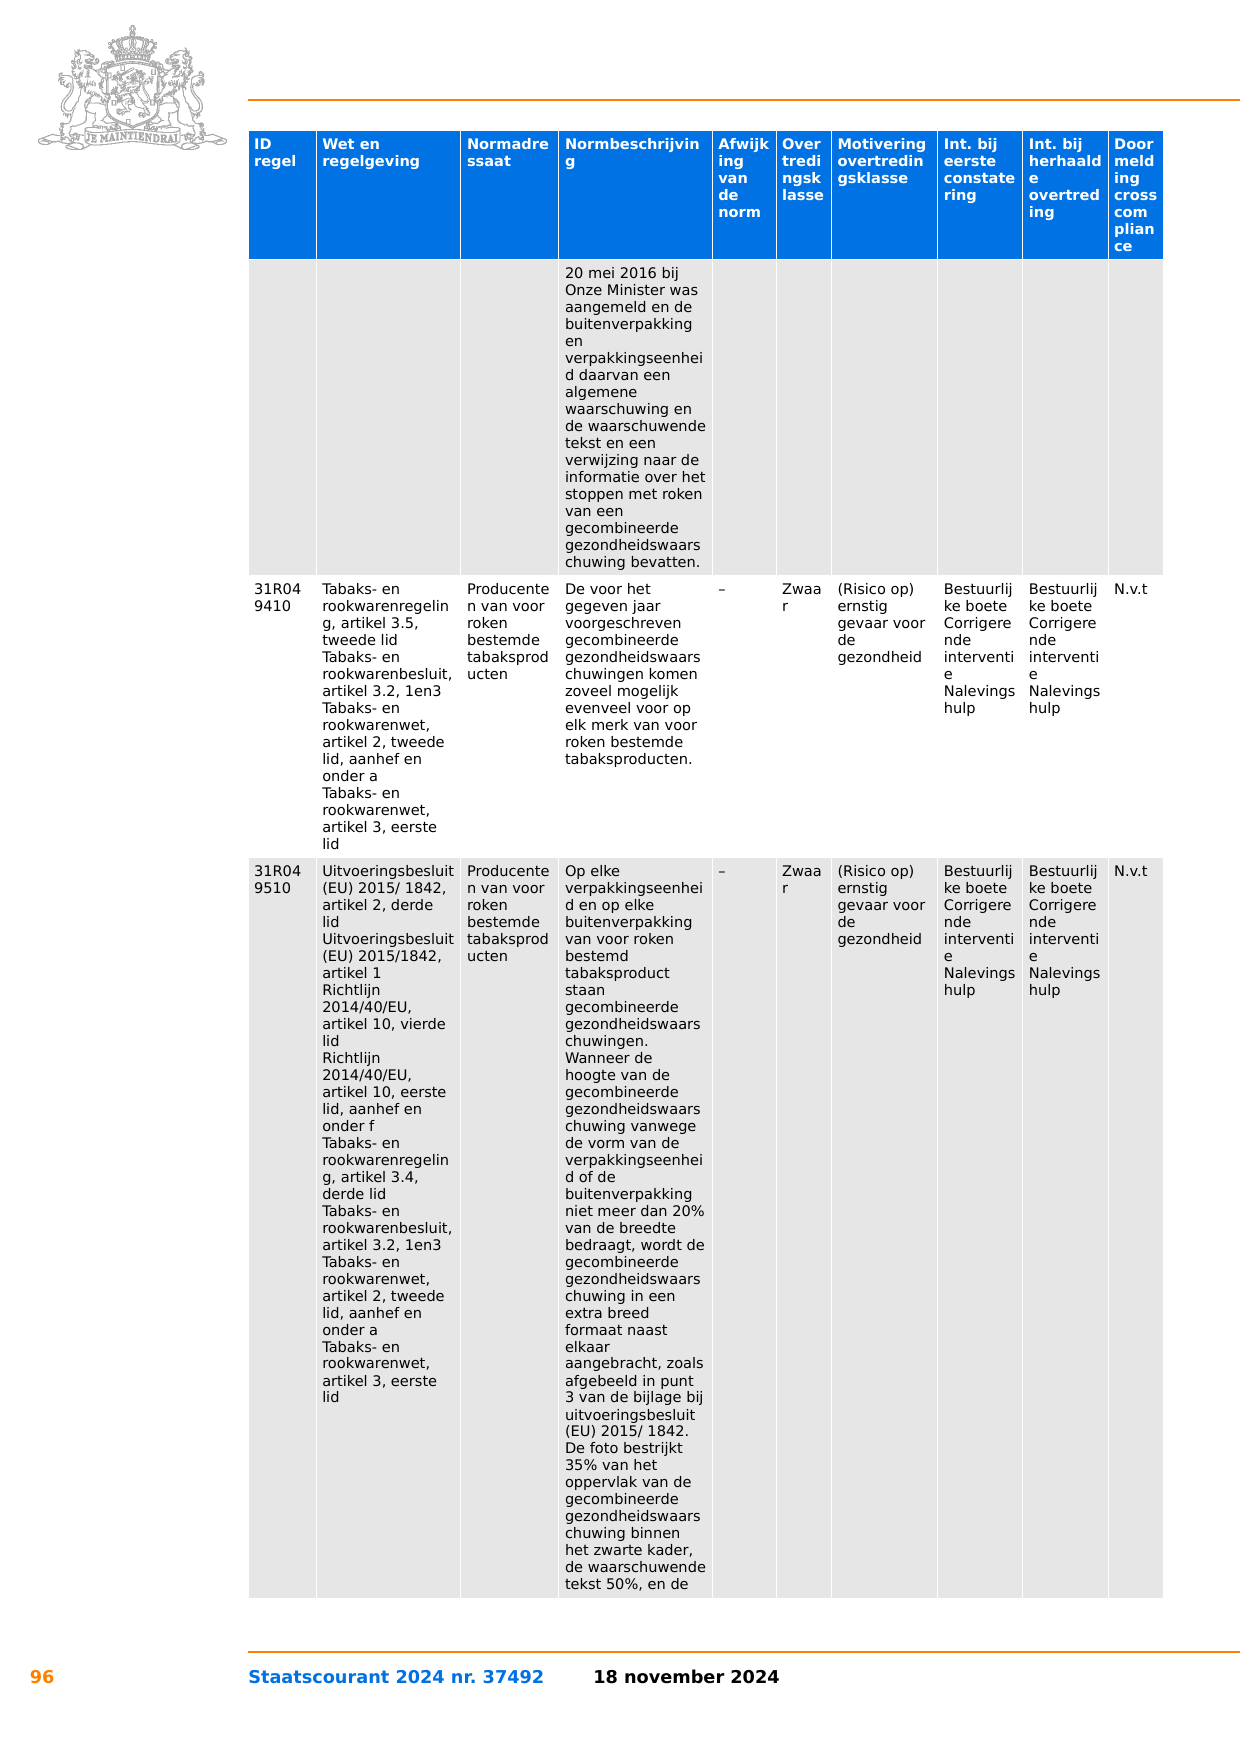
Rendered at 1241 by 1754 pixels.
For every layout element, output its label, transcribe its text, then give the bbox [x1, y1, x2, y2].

table_cell 31R049410 [249, 576, 316, 857]
table_cell [249, 260, 316, 575]
table_cell De voor het gegeven jaar voorgeschreven gecombineerde gezondheidswaarschuwingen komen zoveel mogelijk evenveel voor op elk merk van voor roken bestemde tabaksproducten. [559, 576, 712, 857]
table_cell 31R049510 [249, 858, 316, 1598]
table_cell Bestuurlijke boete Corrigerende interventie Nalevingshulp [1023, 858, 1108, 1598]
table_cell Zwaar [777, 576, 831, 857]
table_header Normadressaat [461, 131, 558, 259]
table_header Int. bij herhaalde overtreding [1023, 131, 1108, 259]
picture [38, 25, 227, 150]
table_cell – [713, 576, 776, 857]
table_cell Uitvoeringsbesluit (EU) 2015/ 1842, artikel 2, derde lid Uitvoeringsbesluit (EU) 2015/1842, artikel 1 Richtlijn 2014/40/EU, artikel 10, vierde lid Richtlijn 2014/40/EU, artikel 10, eerste lid, aanhef en onder f Tabaks- en rookwarenregeling, artikel 3.4, derde lid Tabaks- en rookwarenbesluit, artikel 3.2, 1en3 Tabaks- en rookwarenwet, artikel 2, tweede lid, aanhef en onder a Tabaks- en rookwarenwet, artikel 3, eerste lid [317, 858, 460, 1598]
table_cell (Risico op) ernstig gevaar voor de gezondheid [832, 858, 937, 1598]
table_cell [832, 260, 937, 575]
table_header Afwijking van de norm [713, 131, 776, 259]
table_cell – [713, 858, 776, 1598]
table_header Normbeschrijving [559, 131, 712, 259]
table_cell 20 mei 2016 bij Onze Minister was aangemeld en de buitenverpakking en verpakkingseenheid daarvan een algemene waarschuwing en de waarschuwende tekst en een verwijzing naar de informatie over het stoppen met roken van een gecombineerde gezondheidswaarschuwing bevatten. [559, 260, 712, 575]
table_cell [1109, 260, 1163, 575]
table_cell [317, 260, 460, 575]
table_cell Producenten van voor roken bestemde tabaksproducten [461, 858, 558, 1598]
table_cell [777, 260, 831, 575]
table_cell (Risico op) ernstig gevaar voor de gezondheid [832, 576, 937, 857]
table_header Wet en regelgeving [317, 131, 460, 259]
table_cell Op elke verpakkingseenheid en op elke buitenverpakking van voor roken bestemd tabaksproduct staan gecombineerde gezondheidswaarschuwingen. Wanneer de hoogte van de gecombineerde gezondheidswaarschuwing vanwege de vorm van de verpakkingseenheid of de buitenverpakking niet meer dan 20% van de breedte bedraagt, wordt de gecombineerde gezondheidswaarschuwing in een extra breed formaat naast elkaar aangebracht, zoals afgebeeld in punt 3 van de bijlage bij uitvoeringsbesluit (EU) 2015/ 1842. De foto bestrijkt 35% van het oppervlak van de gecombineerde gezondheidswaarschuwing binnen het zwarte kader, de waarschuwende tekst 50%, en de [559, 858, 712, 1598]
table_header Overtredingsklasse [777, 131, 831, 259]
table_cell Bestuurlijke boete Corrigerende interventie Nalevingshulp [938, 858, 1022, 1598]
table_cell [461, 260, 558, 575]
table_header Doormelding cross compliance [1109, 131, 1163, 259]
table_cell [938, 260, 1022, 575]
table_cell Bestuurlijke boete Corrigerende interventie Nalevingshulp [938, 576, 1022, 857]
table_cell Producenten van voor roken bestemde tabaksproducten [461, 576, 558, 857]
table_header Motivering overtredingsklasse [832, 131, 937, 259]
table_cell [713, 260, 776, 575]
table_cell Zwaar [777, 858, 831, 1598]
table_cell N.v.t [1109, 576, 1163, 857]
table_cell Bestuurlijke boete Corrigerende interventie Nalevingshulp [1023, 576, 1108, 857]
table_header ID regel [249, 131, 316, 259]
table_cell N.v.t [1109, 858, 1163, 1598]
table_cell [1023, 260, 1108, 575]
table_header Int. bij eerste constatering [938, 131, 1022, 259]
table_cell Tabaks- en rookwarenregeling, artikel 3.5, tweede lid Tabaks- en rookwarenbesluit, artikel 3.2, 1en3 Tabaks- en rookwarenwet, artikel 2, tweede lid, aanhef en onder a Tabaks- en rookwarenwet, artikel 3, eerste lid [317, 576, 460, 857]
